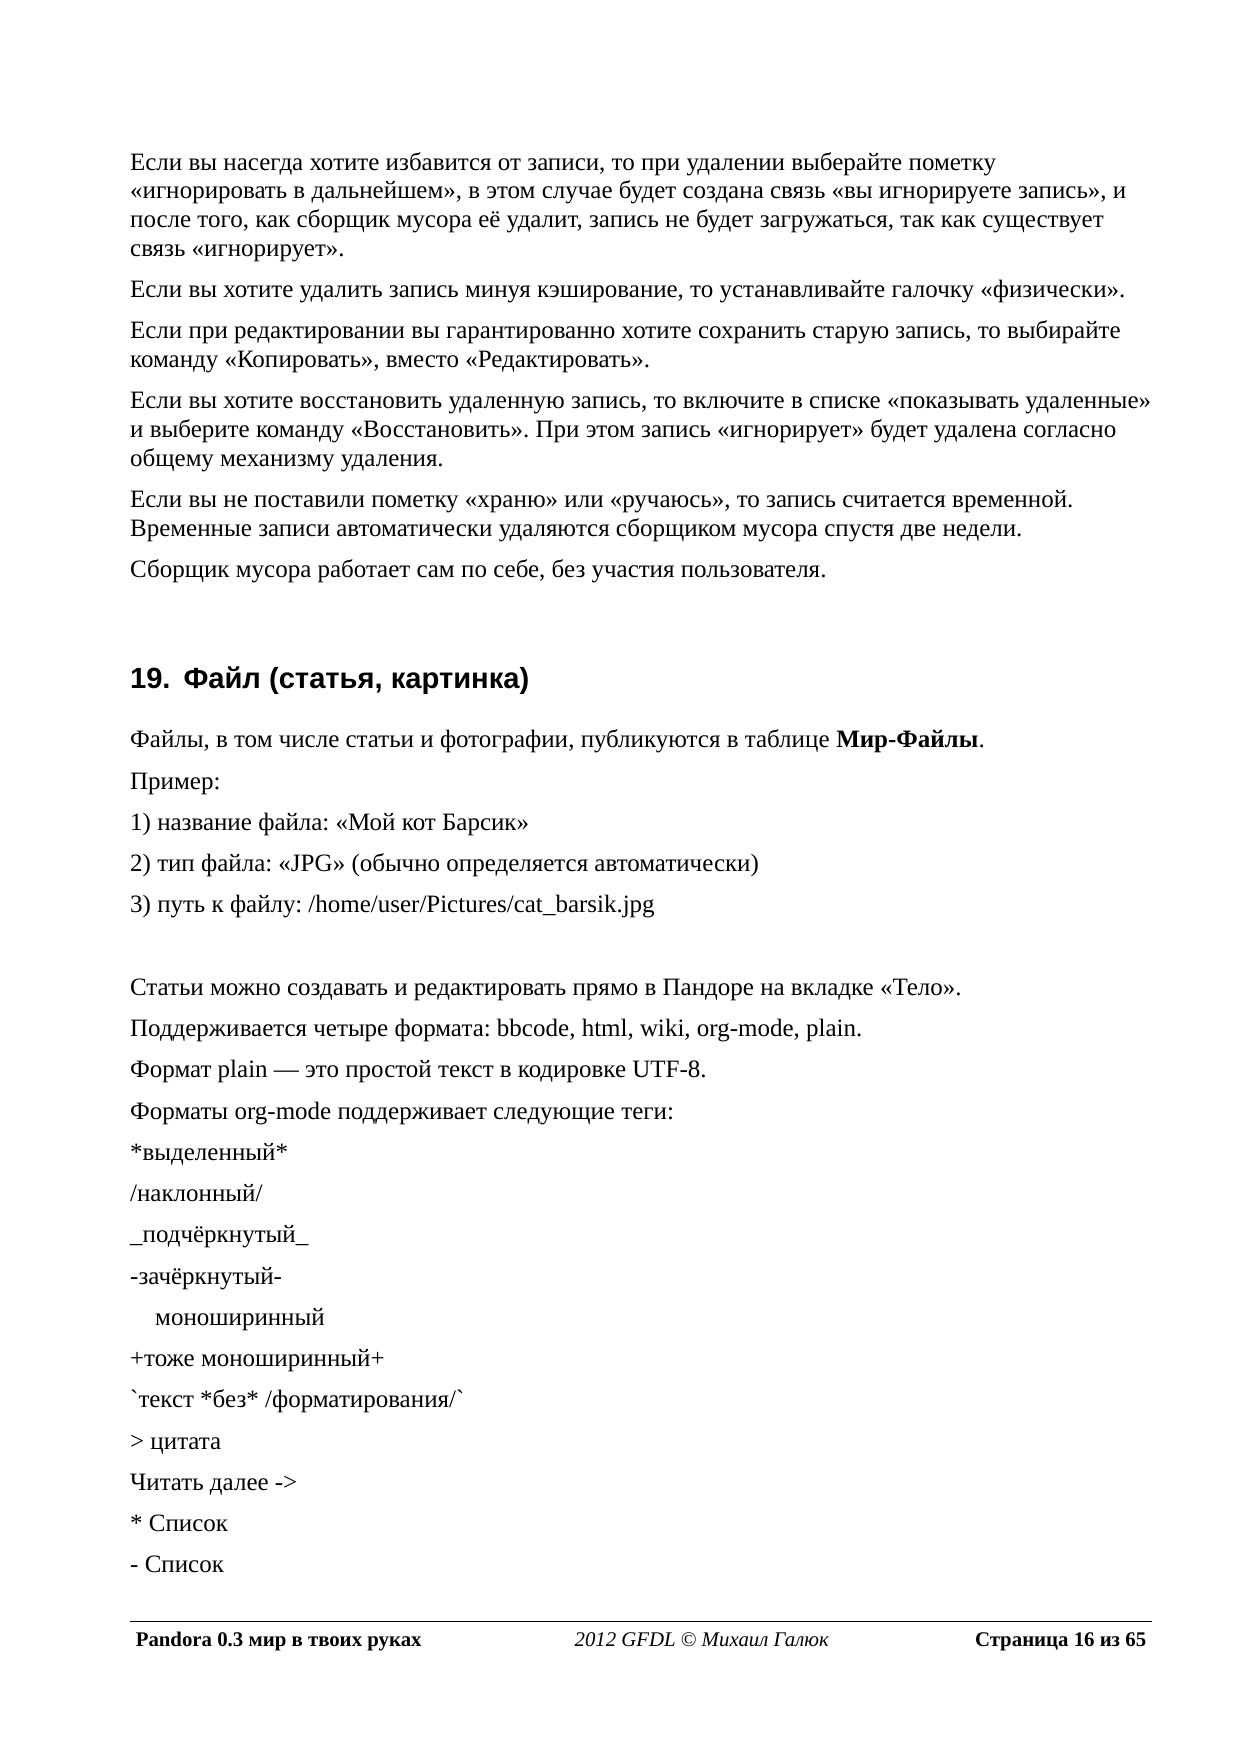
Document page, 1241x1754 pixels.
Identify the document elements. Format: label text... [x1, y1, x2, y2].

text Поддерживается четыре формата: bbcode, html, wiki, org-mode, plain. [130, 1013, 1152, 1042]
text Если при редактировании вы гарантированно хотите сохранить старую запись, то выбирайте команду «Копировать», вместо «Редактировать». [130, 316, 1152, 373]
text Формат plain — это простой текст в кодировке UTF-8. [130, 1054, 1152, 1083]
text -зачёркнутый- [130, 1261, 1152, 1289]
text *выделенный* [130, 1137, 1152, 1166]
text `текст *без* /форматирования/` [130, 1384, 1152, 1413]
text > цитата [130, 1426, 1152, 1454]
text _подчёркнутый_ [130, 1219, 1152, 1248]
text Форматы org-mode поддерживает следующие теги: [130, 1096, 1152, 1124]
text 2) тип файла: «JPG» (обычно определяется автоматически) [130, 848, 1152, 877]
text Пример: [130, 766, 1152, 794]
text /наклонный/ [130, 1178, 1152, 1207]
text 3) путь к файлу: /home/user/Pictures/cat_barsik.jpg [130, 889, 1152, 918]
text Сборщик мусора работает сам по себе, без участия пользователя. [130, 554, 1152, 583]
text моноширинный [130, 1302, 1152, 1331]
text - Список [130, 1549, 1152, 1578]
text Если вы насегда хотите избавится от записи, то при удалении выберайте пометку «игнорировать в дальнейшем», в этом случае будет создана связь «вы игнорируете запись», и после того, как сборщик мусора её удалит, запись не будет загружаться, так как существует связь «игнорирует». [130, 147, 1152, 262]
text Если вы не поставили пометку «храню» или «ручаюсь», то запись считается временной. Временные записи автоматически удаляются сборщиком мусора спустя две недели. [130, 484, 1152, 542]
text Если вы хотите восстановить удаленную запись, то включите в списке «показывать удаленные» и выберите команду «Восстановить». При этом запись «игнорирует» будет удалена согласно общему механизму удаления. [130, 386, 1152, 472]
subtitle Файл (статья, картинка) [130, 661, 1152, 694]
text +тоже моноширинный+ [130, 1343, 1152, 1372]
text Читать далее -> [130, 1467, 1152, 1496]
text Статьи можно создавать и редактировать прямо в Пандоре на вкладке «Тело». [130, 972, 1152, 1001]
text Если вы хотите удалить запись минуя кэширование, то устанавливайте галочку «физически». [130, 274, 1152, 303]
text * Список [130, 1508, 1152, 1537]
text Файлы, в том числе статьи и фотографии, публикуются в таблице Мир-Файлы. [130, 724, 1152, 753]
text 1) название файла: «Мой кот Барсик» [130, 807, 1152, 836]
